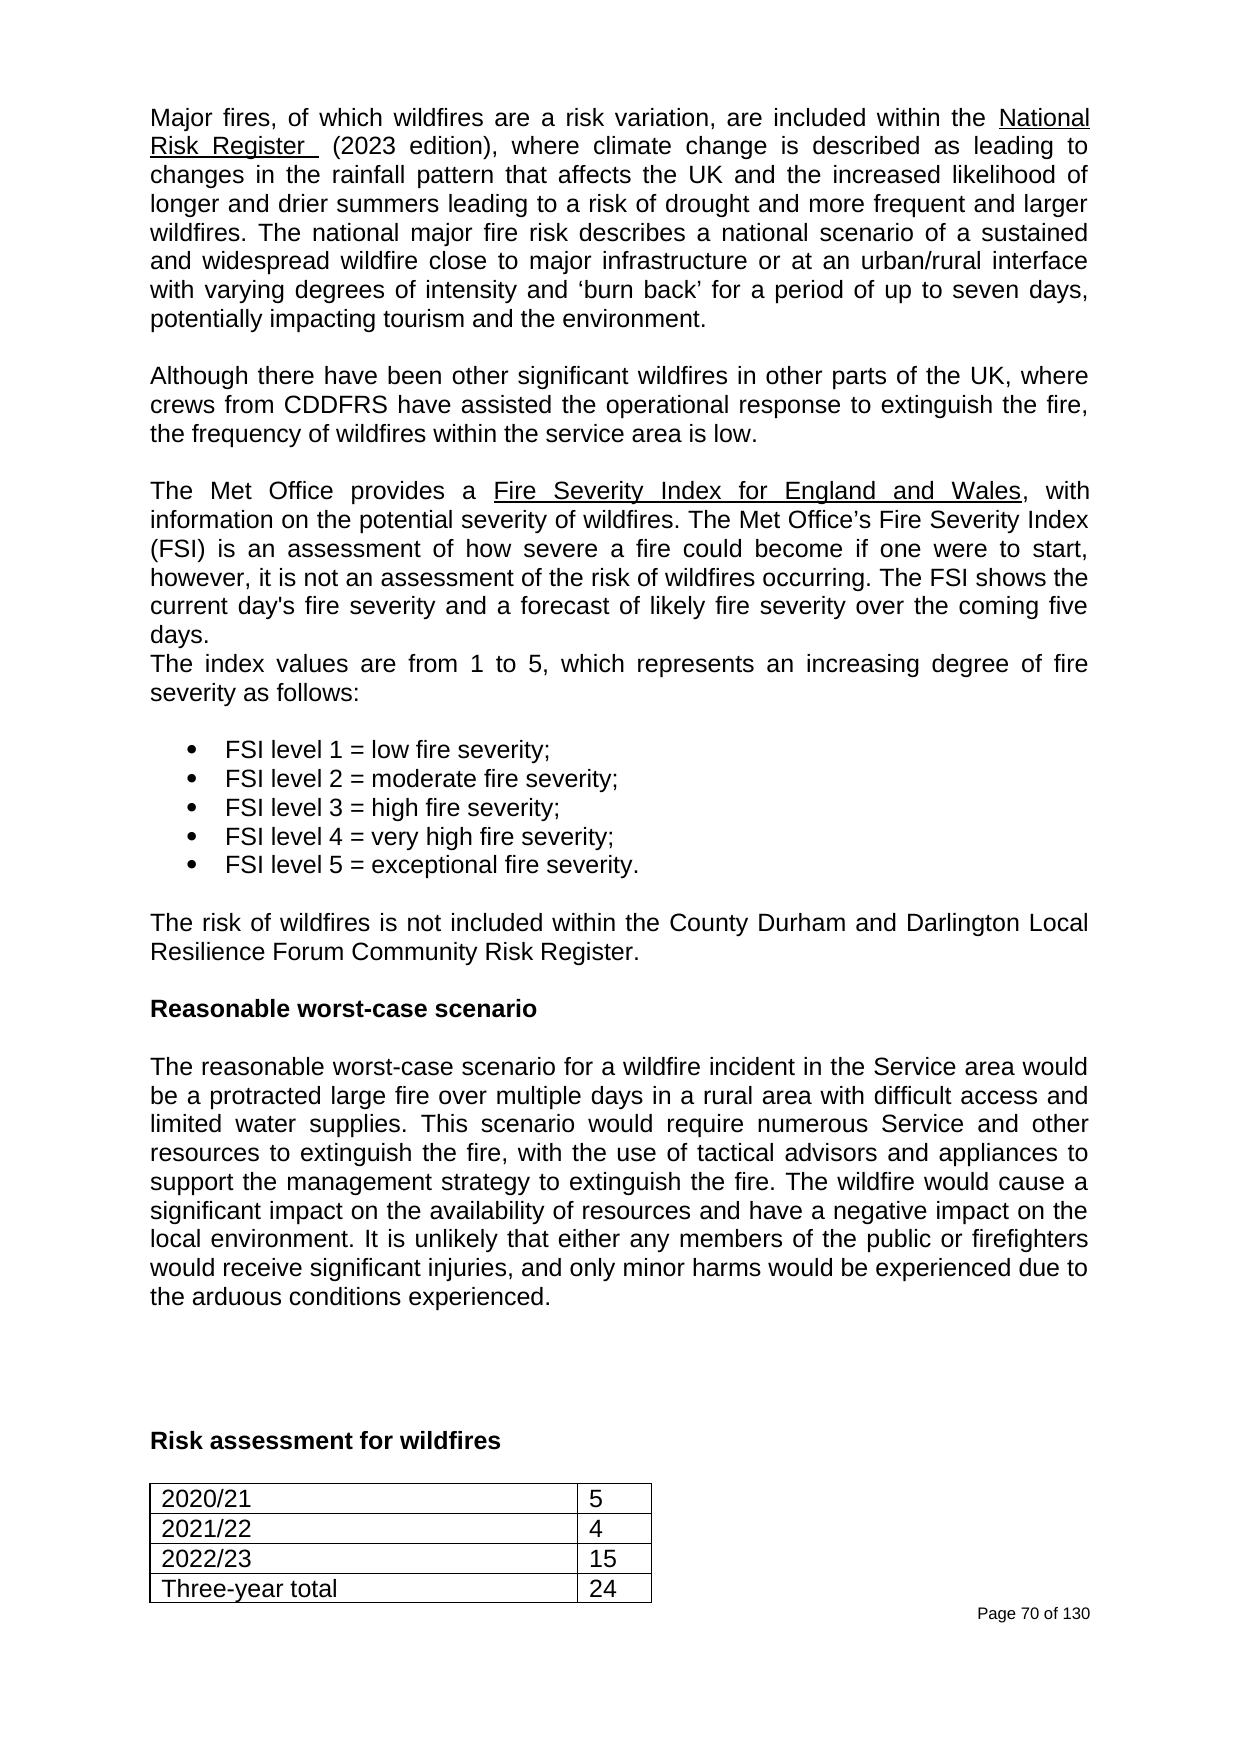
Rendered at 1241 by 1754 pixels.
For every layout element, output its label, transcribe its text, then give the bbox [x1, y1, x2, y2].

table_cell 2021/22 [151, 1514, 577, 1543]
text The reasonable worst-case scenario for a wildfire incident in the Service area would be a protracted large fire over multiple days in a rural area with difficult access and limited water supplies. This scenario would require numerous Service and other resources to extinguish the fire, with the use of tactical advisors and appliances to support the management strategy to extinguish the fire. The wildfire would cause a significant impact on the availability of resources and have a negative impact on the local environment. It is unlikely that either any members of the public or firefighters would receive significant injuries, and only minor harms would be experienced due to the arduous conditions experienced. [150, 1052, 1090, 1311]
table_cell 24 [578, 1574, 651, 1602]
text Major fires, of which wildfires are a risk variation, are included within the National Risk Register (2023 edition), where climate change is described as leading to changes in the rainfall pattern that affects the UK and the increased likelihood of longer and drier summers leading to a risk of drought and more frequent and larger wildfires. The national major fire risk describes a national scenario of a sustained and widespread wildfire close to major infrastructure or at an urban/rural interface with varying degrees of intensity and ‘burn back’ for a period of up to seven days, potentially impacting tourism and the environment. [150, 103, 1090, 333]
table_cell 2022/23 [151, 1544, 577, 1572]
list FSI level 2 = moderate fire severity; [187, 764, 1090, 793]
text Although there have been other significant wildfires in other parts of the UK, where crews from CDDFRS have assisted the operational response to extinguish the fire, the frequency of wildfires within the service area is low. [150, 361, 1090, 448]
table_header 2020/21 [151, 1484, 577, 1513]
text The Met Office provides a Fire Severity Index for England and Wales, with information on the potential severity of wildfires. The Met Office’s Fire Severity Index (FSI) is an assessment of how severe a fire could become if one were to start, however, it is not an assessment of the risk of wildfires occurring. The FSI shows the current day's fire severity and a forecast of likely fire severity over the coming five days. [150, 476, 1090, 649]
table_cell Three-year total [151, 1574, 577, 1602]
table_cell 15 [578, 1544, 651, 1572]
list FSI level 1 = low fire severity; [187, 735, 1090, 764]
text The risk of wildfires is not included within the County Durham and Darlington Local Resilience Forum Community Risk Register. [150, 908, 1090, 966]
list FSI level 5 = exceptional fire severity. [187, 851, 1090, 879]
text The index values are from 1 to 5, which represents an increasing degree of fire severity as follows: [150, 649, 1090, 706]
text Risk assessment for wildfires [150, 1426, 1090, 1454]
table_header 5 [578, 1484, 651, 1513]
text Reasonable worst-case scenario [150, 994, 1090, 1023]
list FSI level 3 = high fire severity; [187, 793, 1090, 822]
table_cell 4 [578, 1514, 651, 1543]
list FSI level 4 = very high fire severity; [187, 822, 1090, 851]
